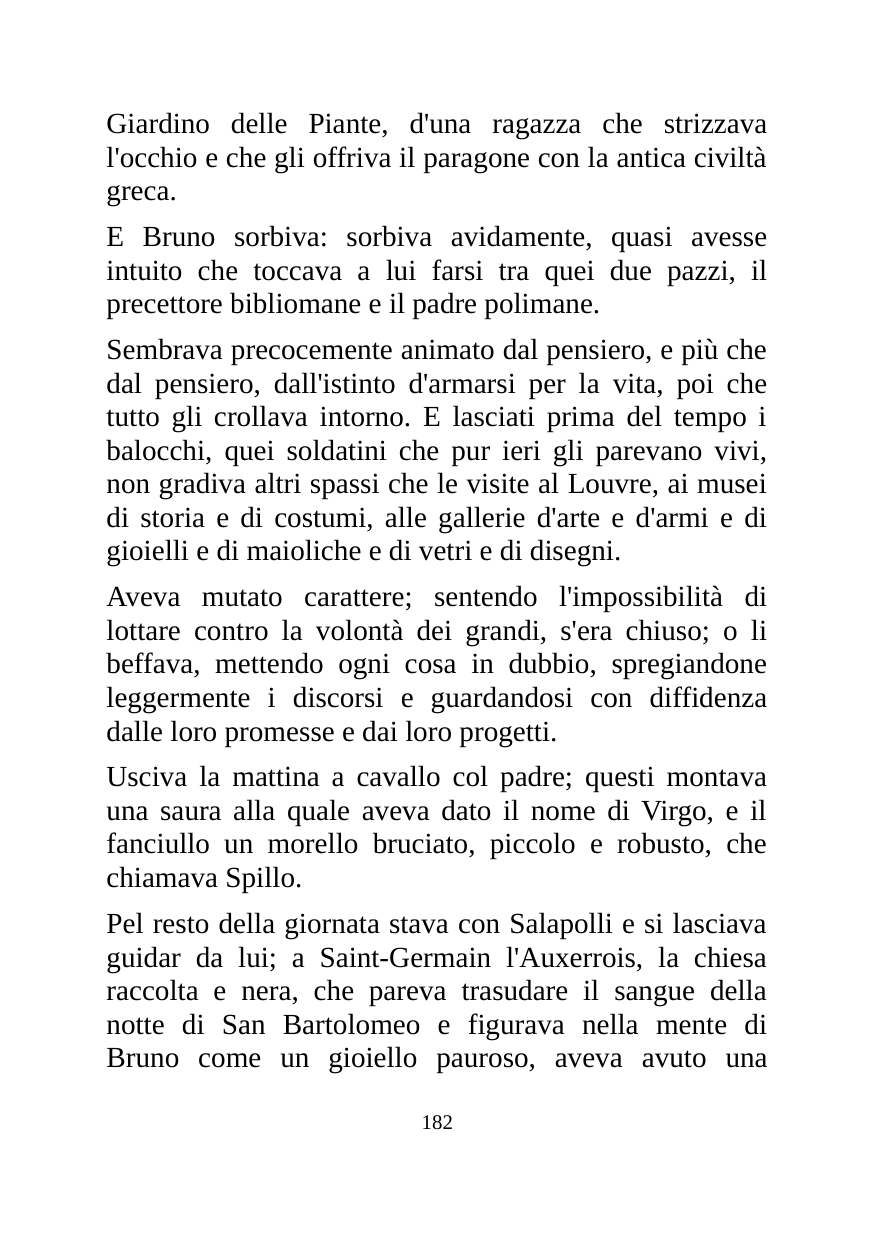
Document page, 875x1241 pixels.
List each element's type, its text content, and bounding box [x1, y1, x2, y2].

text E Bruno sorbiva: sorbiva avidamente, quasi avesse intuito che toccava a lui farsi tra quei due pazzi, il precettore bibliomane e il padre polimane. [106, 219, 768, 320]
text Aveva mutato carattere; sentendo l'impossibilità di lottare contro la volontà dei grandi, s'era chiuso; o li beffava, mettendo ogni cosa in dubbio, spregiandone leggermente i discorsi e guardandosi con diffidenza dalle loro promesse e dai loro progetti. [106, 579, 768, 747]
text Pel resto della giornata stava con Salapolli e si lasciava guidar da lui; a Saint-Germain l'Auxerrois, la chiesa raccolta e nera, che pareva trasudare il sangue della notte di San Bartolomeo e figurava nella mente di Bruno come un gioiello pauroso, aveva avuto una [106, 906, 768, 1074]
text Giardino delle Piante, d'una ragazza che strizzava l'occhio e che gli offriva il paragone con la antica civiltà greca. [106, 106, 768, 207]
text Sembrava precocemente animato dal pensiero, e più che dal pensiero, dall'istinto d'armarsi per la vita, poi che tutto gli crollava intorno. E lasciati prima del tempo i balocchi, quei soldatini che pur ieri gli parevano vivi, non gradiva altri spassi che le visite al Louvre, ai musei di storia e di costumi, alle gallerie d'arte e d'armi e di gioielli e di maioliche e di vetri e di disegni. [106, 332, 768, 567]
text Usciva la mattina a cavallo col padre; questi montava una saura alla quale aveva dato il nome di Virgo, e il fanciullo un morello bruciato, piccolo e robusto, che chiamava Spillo. [106, 759, 768, 894]
